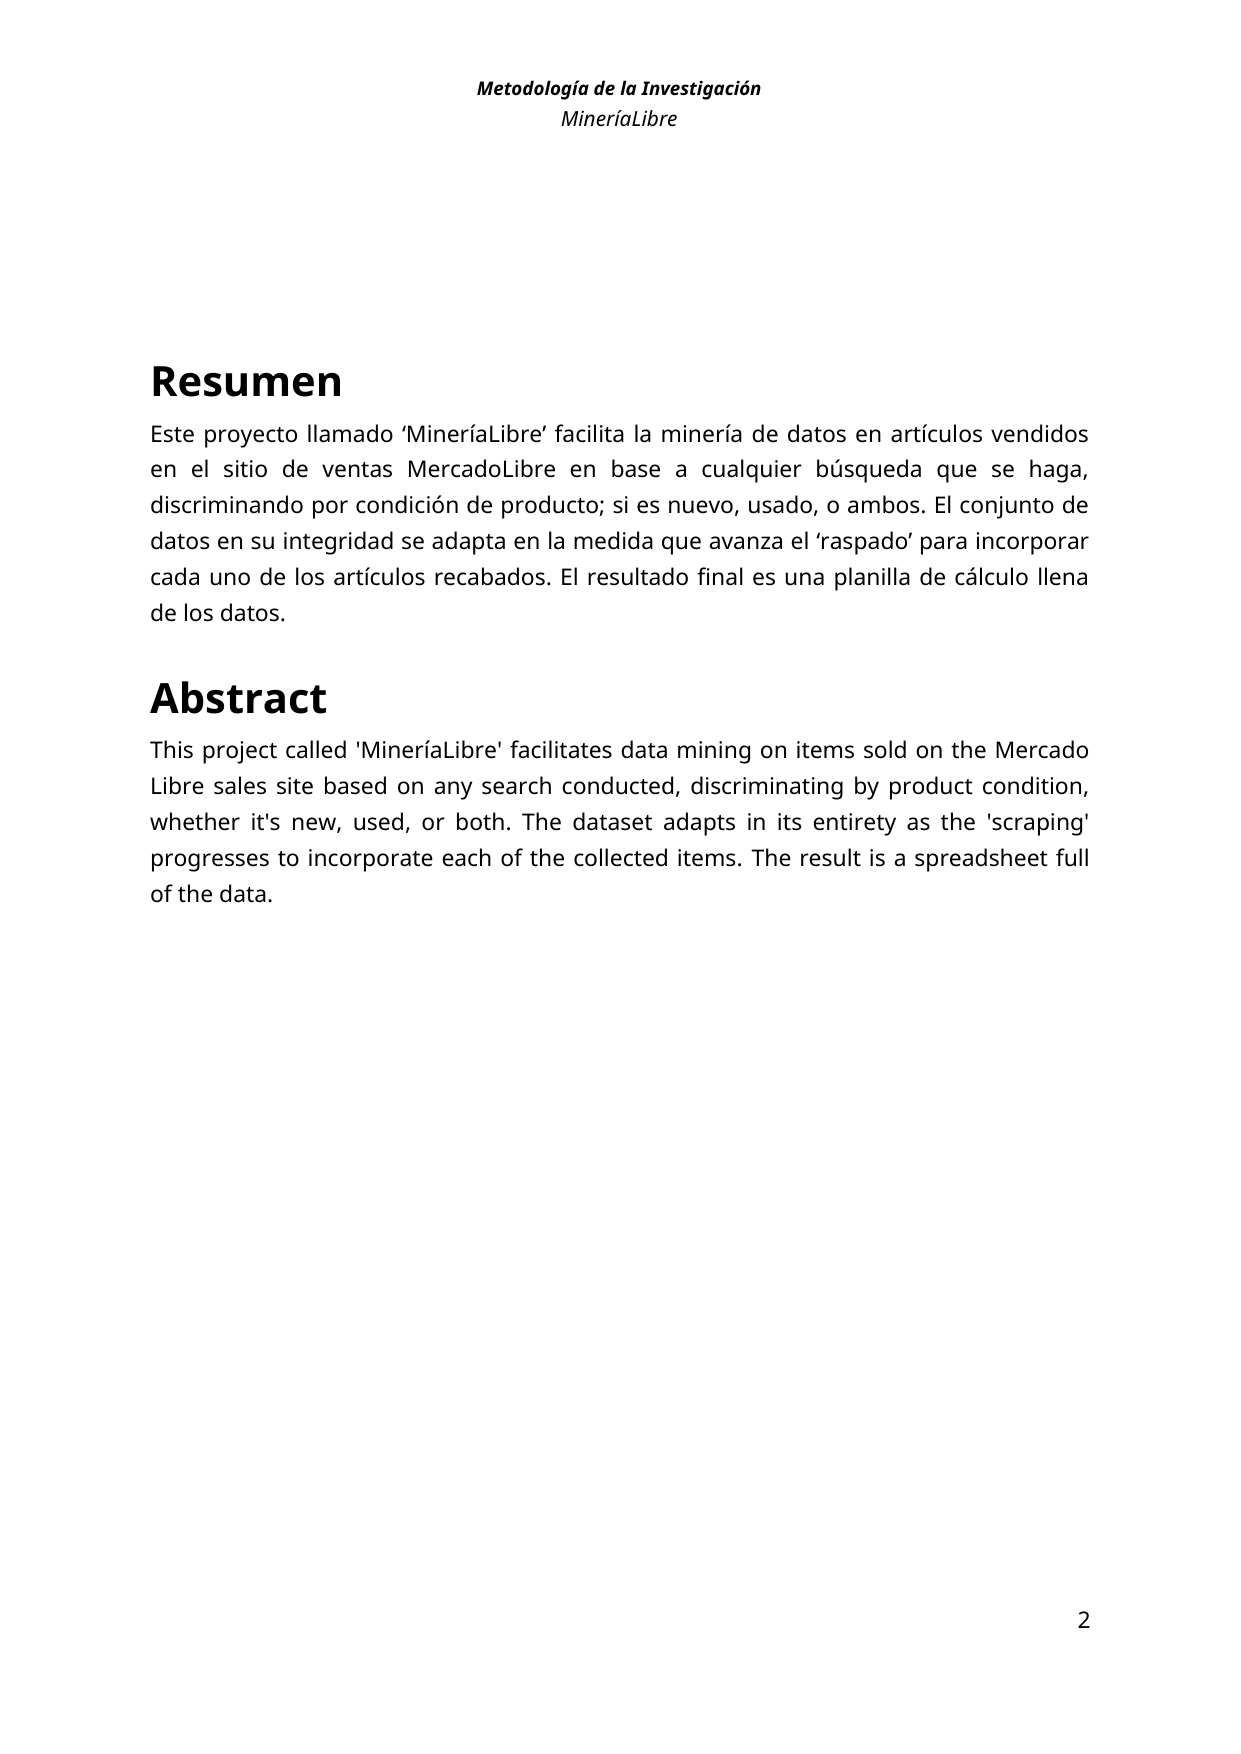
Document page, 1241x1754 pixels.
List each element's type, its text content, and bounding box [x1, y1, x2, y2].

text Este proyecto llamado ‘MineríaLibre’ facilita la minería de datos en artículos vendidos en el sitio de ventas MercadoLibre en base a cualquier búsqueda que se haga, discriminando por condición de producto; si es nuevo, usado, o ambos. El conjunto de datos en su integridad se adapta en la medida que avanza el ‘raspado’ para incorporar cada uno de los artículos recabados. El resultado final es una planilla de cálculo llena de los datos. [150, 417, 1090, 628]
text Abstract [150, 669, 1090, 726]
text Resumen [150, 352, 1090, 409]
text This project called 'MineríaLibre' facilitates data mining on items sold on the Mercado Libre sales site based on any search conducted, discriminating by product condition, whether it's new, used, or both. The dataset adapts in its entirety as the 'scraping' progresses to incorporate each of the collected items. The result is a spreadsheet full of the data. [150, 734, 1090, 909]
